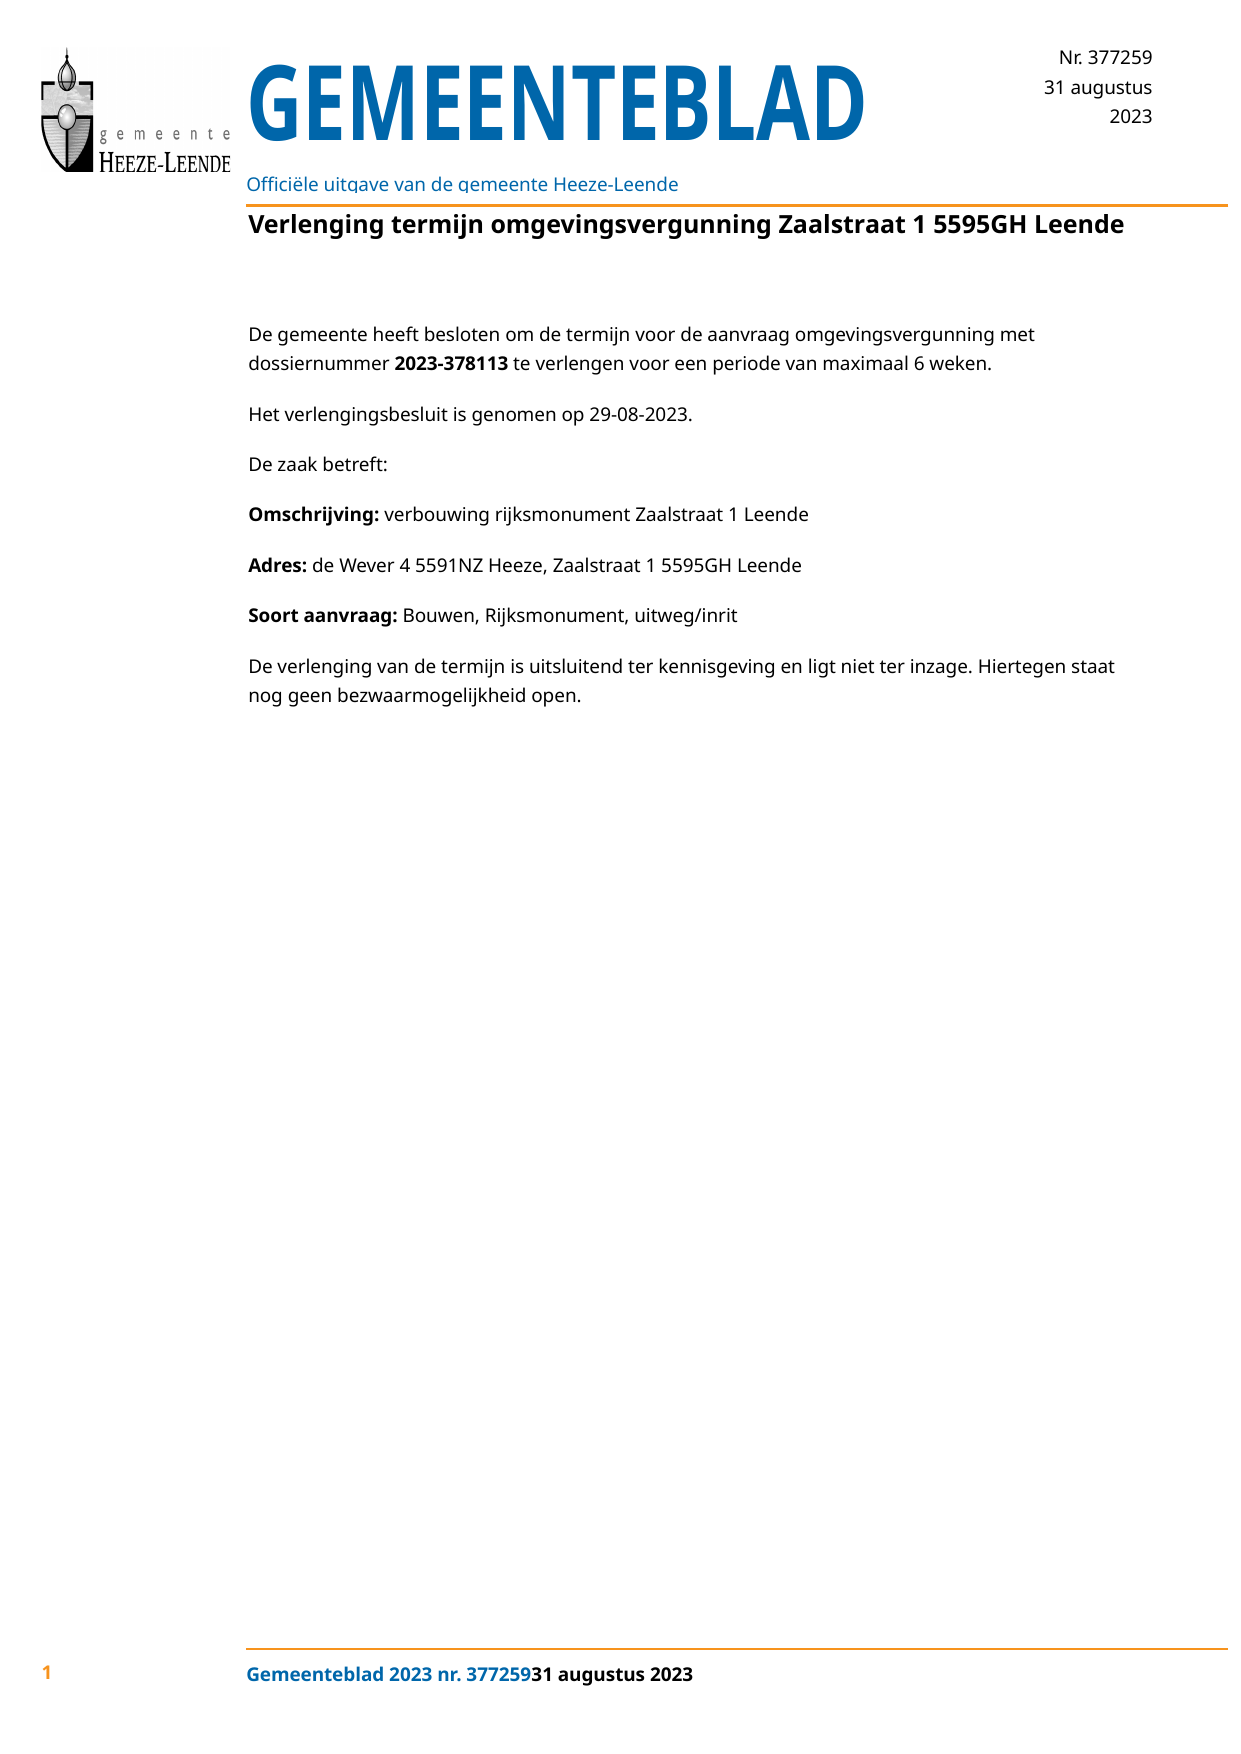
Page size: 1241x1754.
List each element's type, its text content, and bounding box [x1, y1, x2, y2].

text De zaak betreft: [248, 451, 1152, 477]
text De gemeente heeft besloten om de termijn voor de aanvraag omgevingsvergunning met dossiernummer 2023-378113 te verlengen voor een periode van maximaal 6 weken. [248, 321, 1152, 376]
text Adres: de Wever 4 5591NZ Heeze, Zaalstraat 1 5595GH Leende [248, 552, 1152, 578]
text Het verlengingsbesluit is genomen op 29-08-2023. [248, 401, 1152, 426]
text Soort aanvraag: Bouwen, Rijksmonument, uitweg/inrit [248, 602, 1152, 628]
text Verlenging termijn omgevingsvergunning Zaalstraat 1 5595GH Leende [248, 207, 1152, 241]
text De verlenging van de termijn is uitsluitend ter kennisgeving en ligt niet ter inzage. Hiertegen staat nog geen bezwaarmogelijkheid open. [248, 653, 1152, 708]
text Omschrijving: verbouwing rijksmonument Zaalstraat 1 Leende [248, 502, 1152, 527]
picture [41, 47, 231, 172]
